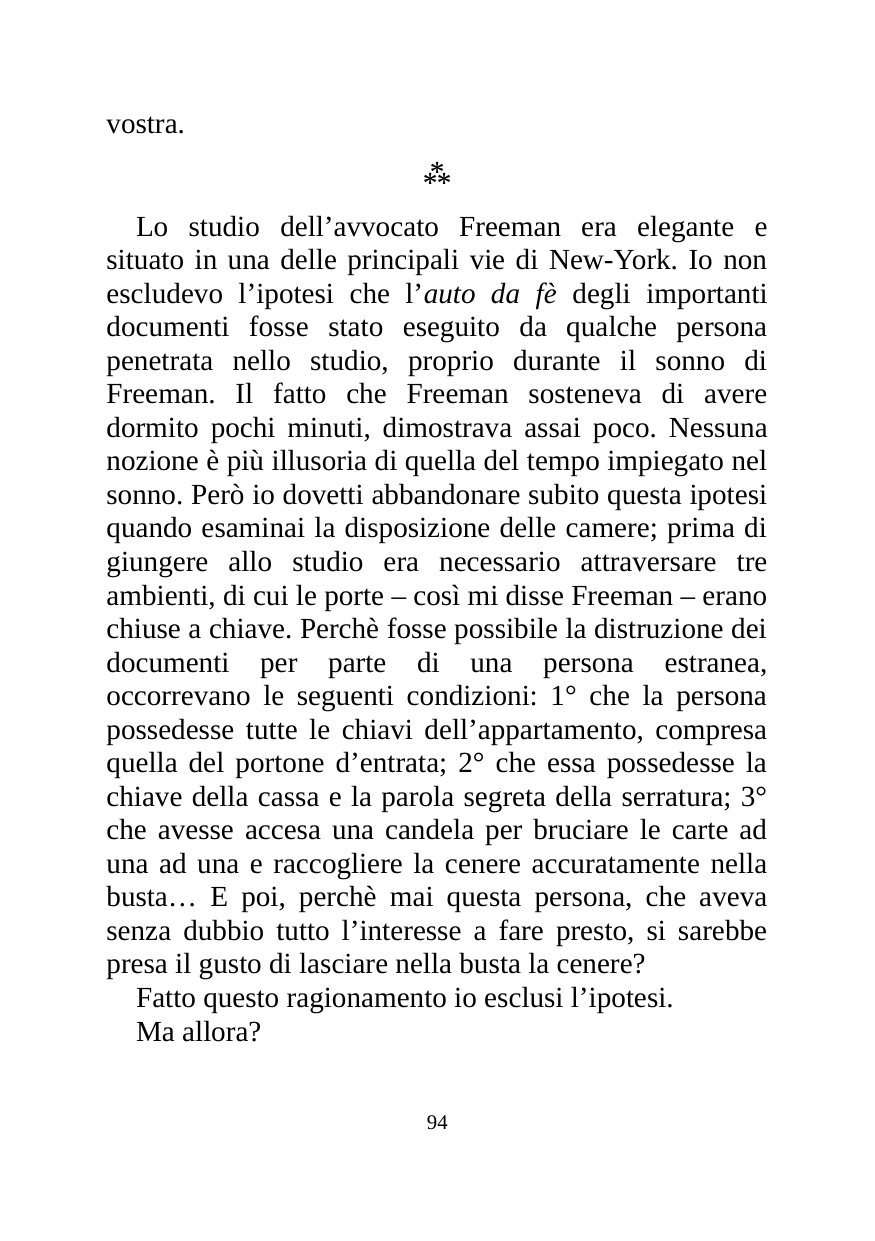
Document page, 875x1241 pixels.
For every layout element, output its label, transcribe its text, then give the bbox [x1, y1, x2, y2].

text Ma allora? [106, 1014, 768, 1047]
text Lo studio dell’avvocato Freeman era elegante e situato in una delle principali vie di New-York. Io non escludevo l’ipotesi che l’auto da fè degli importanti documenti fosse stato eseguito da qualche persona penetrata nello studio, proprio durante il sonno di Freeman. Il fatto che Freeman sosteneva di avere dormito pochi minuti, dimostrava assai poco. Nessuna nozione è più illusoria di quella del tempo impiegato nel sonno. Però io dovetti abbandonare subito questa ipotesi quando esaminai la disposizione delle camere; prima di giungere allo studio era necessario attraversare tre ambienti, di cui le porte – così mi disse Freeman – erano chiuse a chiave. Perchè fosse possibile la distruzione dei documenti per parte di una persona estranea, occorrevano le seguenti condizioni: 1° che la persona possedesse tutte le chiavi dell’appartamento, compresa quella del portone d’entrata; 2° che essa possedesse la chiave della cassa e la parola segreta della serratura; 3° che avesse accesa una candela per bruciare le carte ad una ad una e raccogliere la cenere accuratamente nella busta… E poi, perchè mai questa persona, che aveva senza dubbio tutto l’interesse a fare presto, si sarebbe presa il gusto di lasciare nella busta la cenere? [106, 209, 768, 980]
text vostra. [106, 106, 768, 140]
text ⁂ [106, 157, 768, 191]
text Fatto questo ragionamento io esclusi l’ipotesi. [106, 980, 768, 1014]
